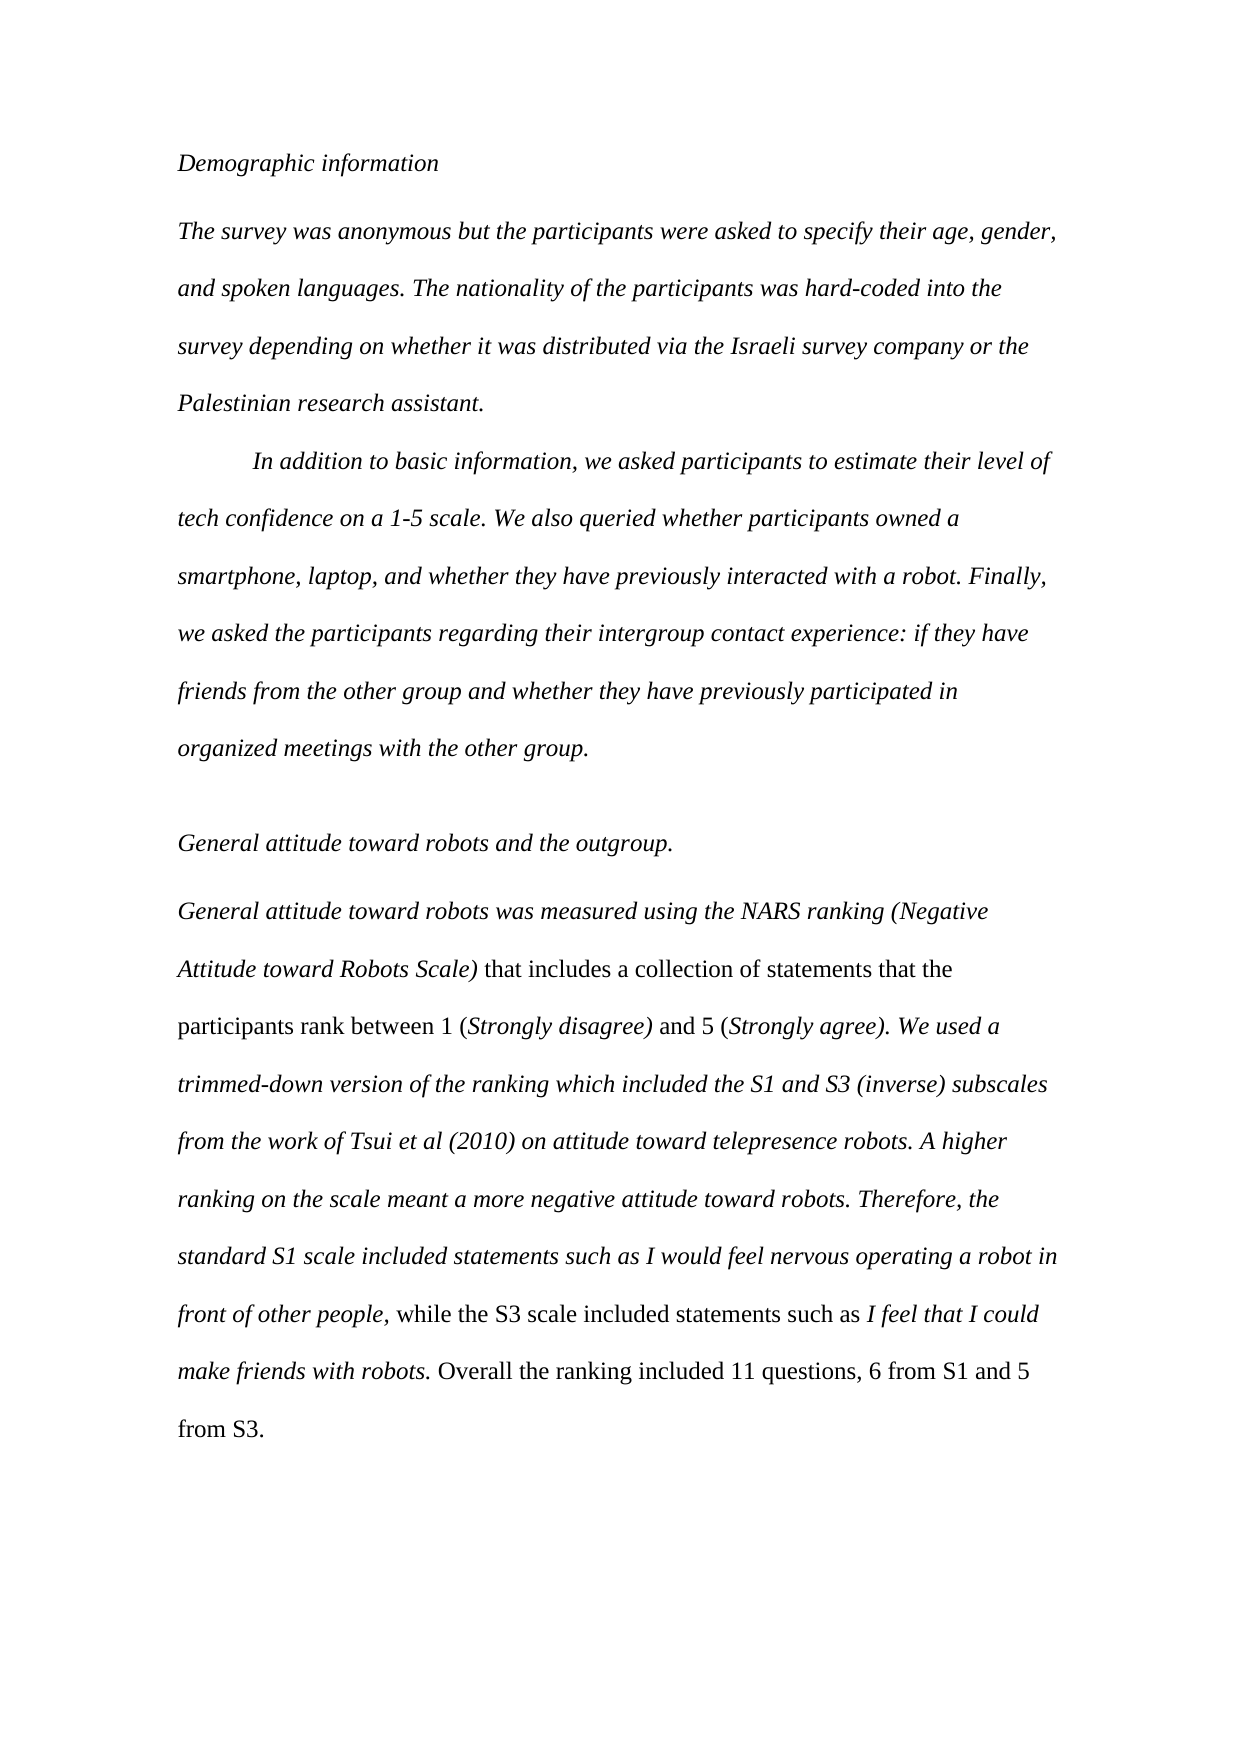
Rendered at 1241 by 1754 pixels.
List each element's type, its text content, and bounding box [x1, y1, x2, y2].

text front of other people, while the S3 scale included statements such as I feel that I could [177, 1299, 1063, 1328]
text The survey was anonymous but the participants were asked to specify their age, gender, and spoken languages. The nationality of the participants was hard-coded into the survey depending on whether it was distributed via the Israeli survey company or the Palestinian research assistant. [177, 216, 1063, 417]
subtitle Demographic information [177, 148, 1004, 176]
subtitle General attitude toward robots and the outgroup. [177, 828, 1004, 857]
text In addition to basic information, we asked participants to estimate their level of tech confidence on a 1-5 scale. We also queried whether participants owned a smartphone, laptop, and whether they have previously interacted with a robot. Finally, we asked the participants regarding their intergroup contact experience: if they have friends from the other group and whether they have previously participated in organized meetings with the other group. [177, 446, 1063, 762]
text General attitude toward robots was measured using the NARS ranking (Negative Attitude toward Robots Scale) that includes a collection of statements that the participants rank between 1 (Strongly disagree) and 5 (Strongly agree). We used a trimmed-down version of the ranking which included the S1 and S3 (inverse) subscales from the work of Tsui et al (2010) on attitude toward telepresence robots. A higher ranking on the scale meant a more negative attitude toward robots. Therefore, the standard S1 scale included statements such as I would feel nervous operating a robot in [177, 896, 1063, 1270]
text make friends with robots. Overall the ranking included 11 questions, 6 from S1 and 5 from S3. [177, 1356, 1063, 1443]
